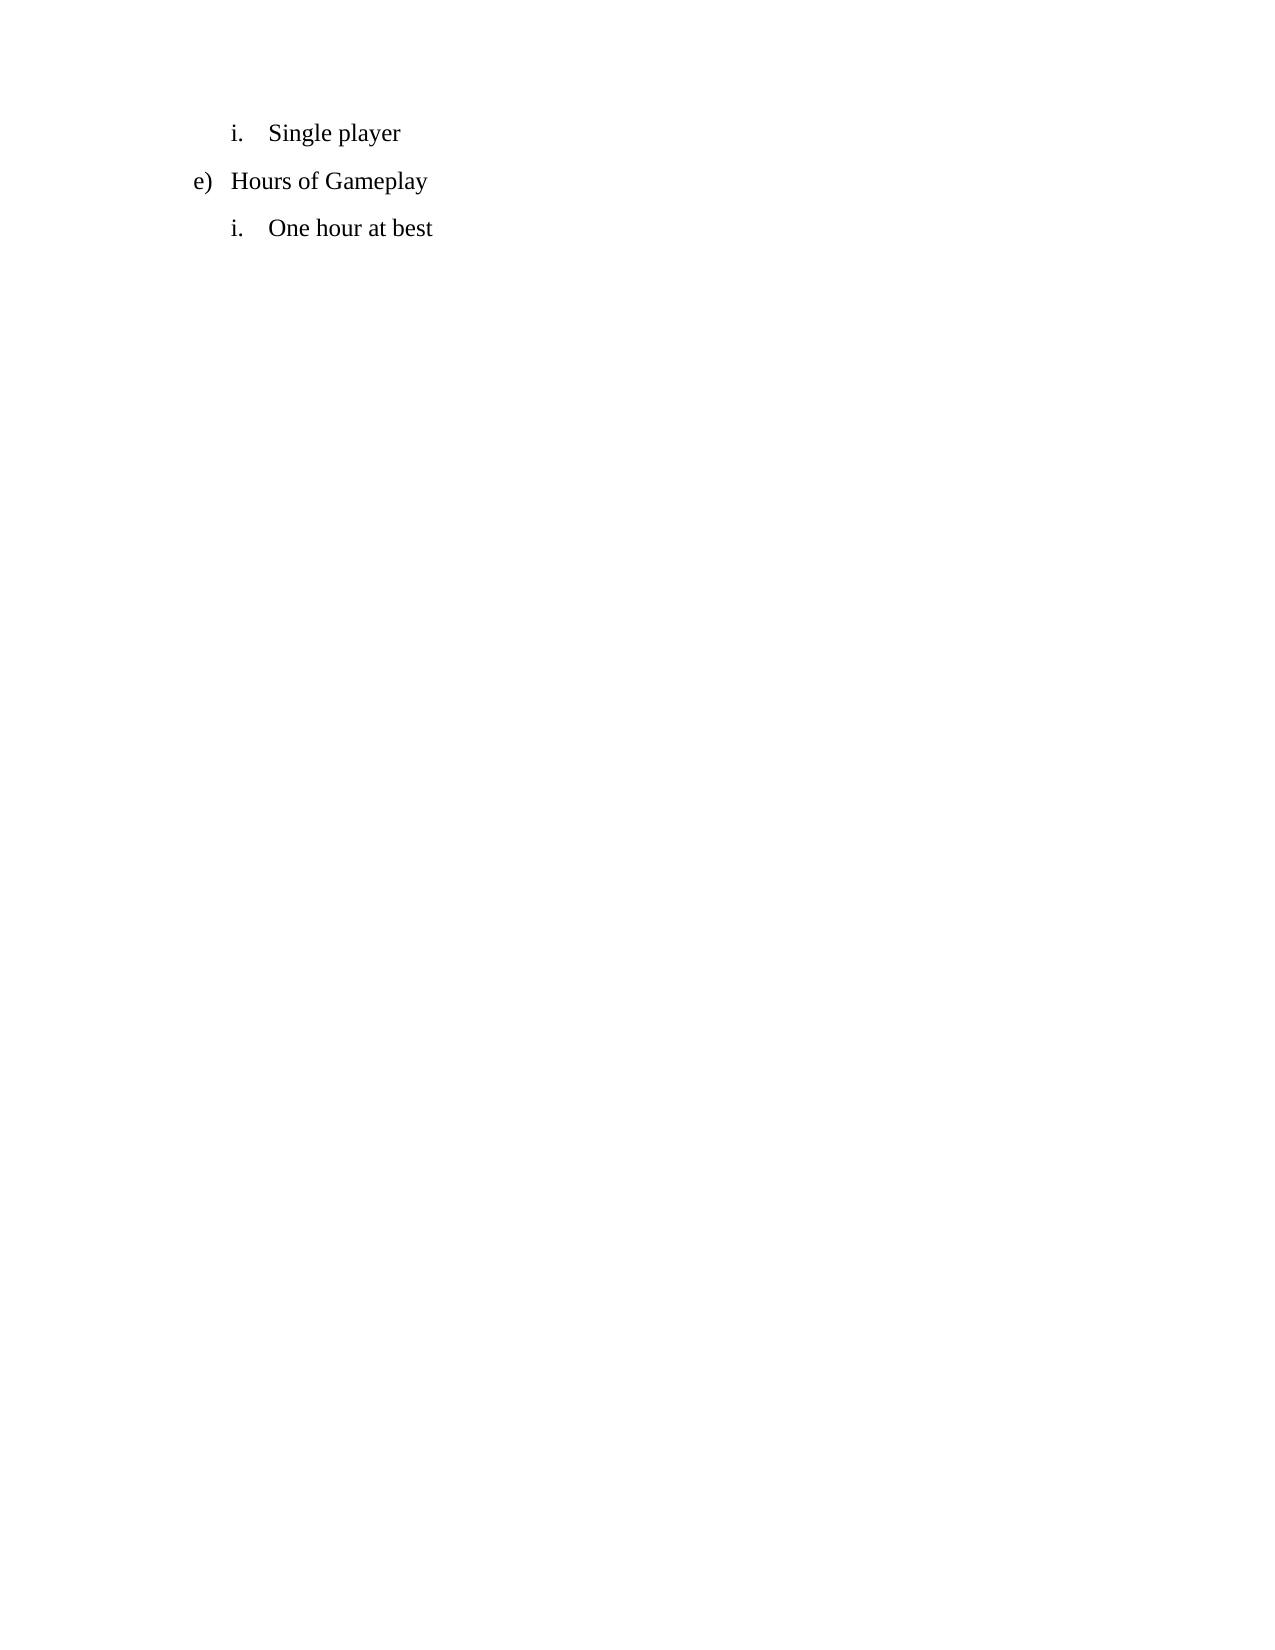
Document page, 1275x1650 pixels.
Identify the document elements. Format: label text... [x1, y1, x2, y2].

list One hour at best [231, 213, 1157, 242]
list Single player [231, 118, 1157, 147]
list Hours of Gameplay [193, 166, 1157, 194]
